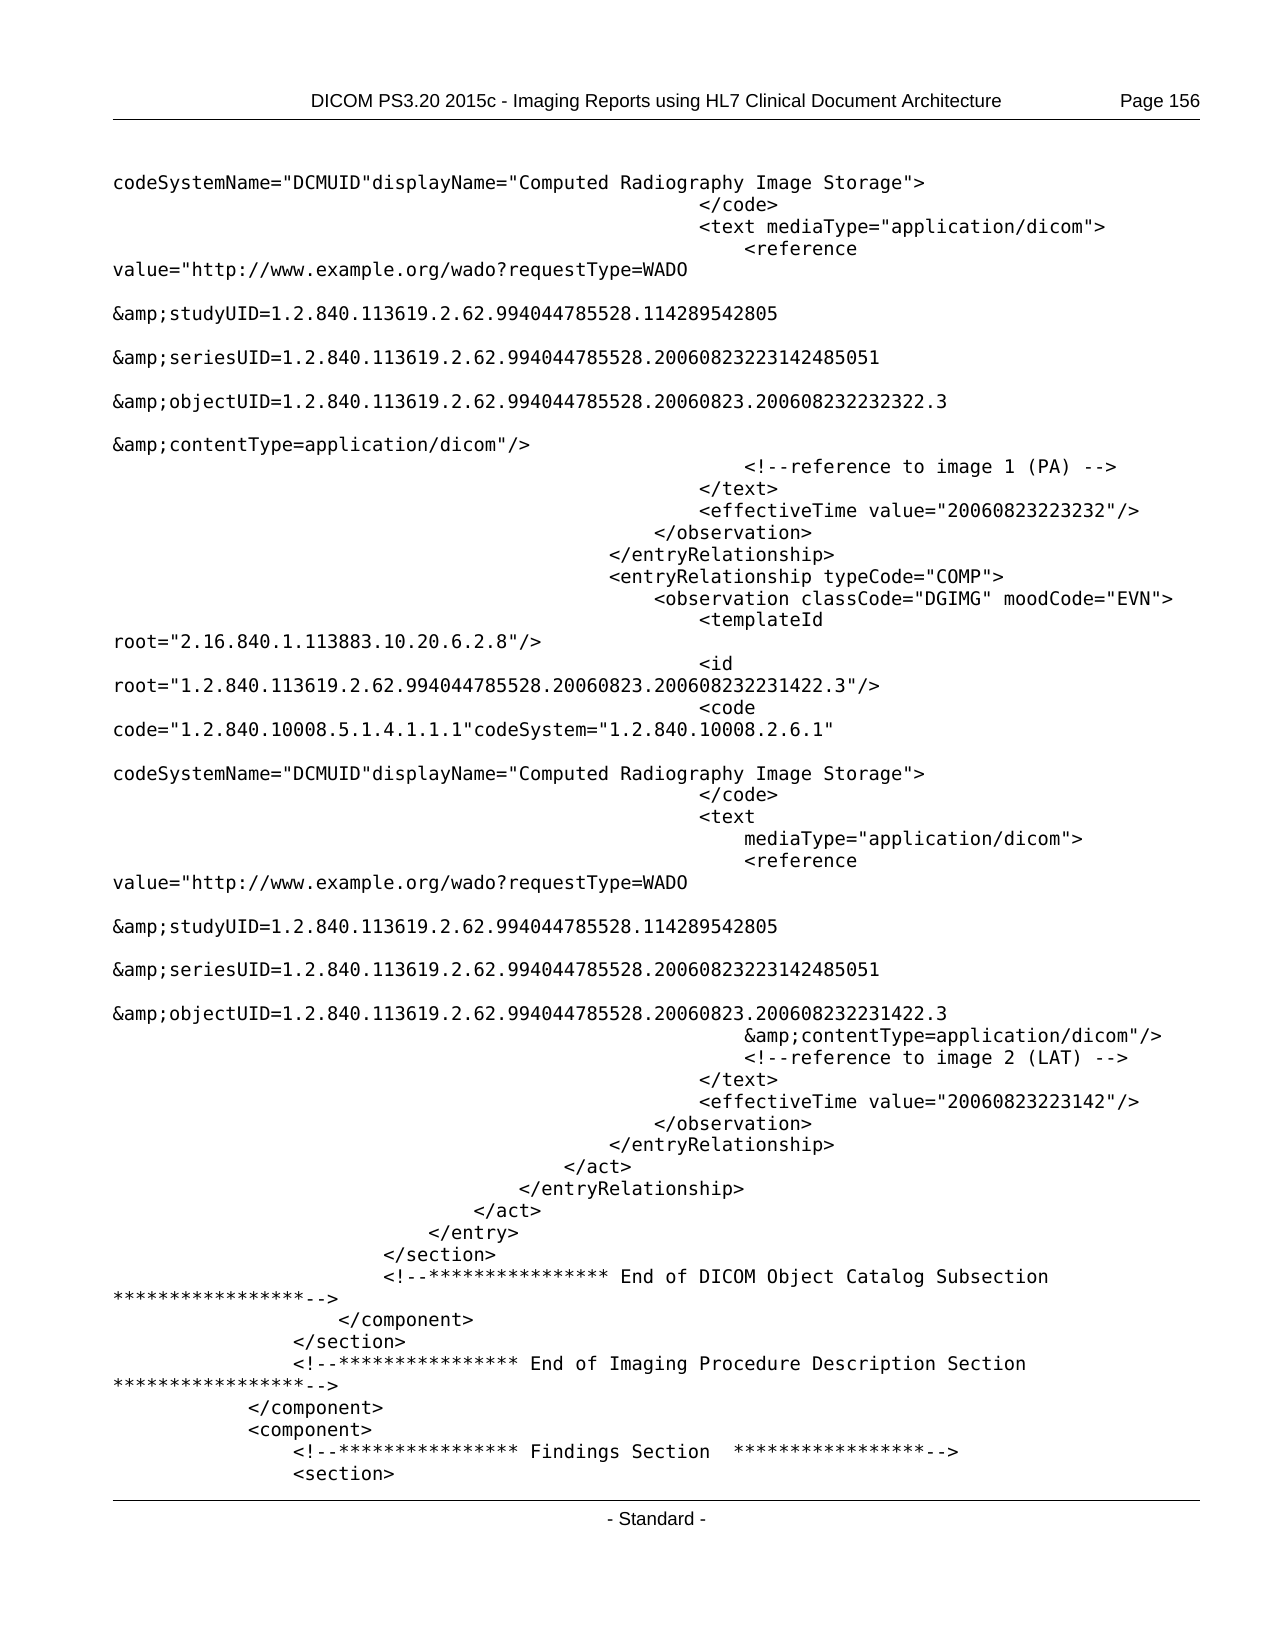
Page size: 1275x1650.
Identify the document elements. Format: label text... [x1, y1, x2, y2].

text codeSystemName="DCMUID"displayName="Computed Radiography Image Storage"> </code> <text mediaType="application/dicom"> <reference value="http://www.example.org/wado?requestType=WADO &amp;studyUID=1.2.840.113619.2.62.994044785528.114289542805 &amp;seriesUID=1.2.840.113619.2.62.994044785528.20060823223142485051 &amp;objectUID=1.2.840.113619.2.62.994044785528.20060823.200608232232322.3 &amp;contentType=application/dicom"/> <!--reference to image 1 (PA) --> </text> <effectiveTime value="20060823223232"/> </observation> </entryRelationship> <entryRelationship typeCode="COMP"> <observation classCode="DGIMG" moodCode="EVN"> <templateId root="2.16.840.1.113883.10.20.6.2.8"/> <id root="1.2.840.113619.2.62.994044785528.20060823.200608232231422.3"/> <code code="1.2.840.10008.5.1.4.1.1.1"codeSystem="1.2.840.10008.2.6.1" codeSystemName="DCMUID"displayName="Computed Radiography Image Storage"> </code> <text mediaType="application/dicom"> <reference value="http://www.example.org/wado?requestType=WADO &amp;studyUID=1.2.840.113619.2.62.994044785528.114289542805 &amp;seriesUID=1.2.840.113619.2.62.994044785528.20060823223142485051 &amp;objectUID=1.2.840.113619.2.62.994044785528.20060823.200608232231422.3 &amp;contentType=application/dicom"/> <!--reference to image 2 (LAT) --> </text> <effectiveTime value="20060823223142"/> </observation> </entryRelationship> </act> </entryRelationship> </act> </entry> </section> <!--**************** End of DICOM Object Catalog Subsection *****************--> </component> </section> <!--**************** End of Imaging Procedure Description Section *****************--> </component> <component> <!--**************** Findings Section *****************--> <section> [112, 150, 1200, 1484]
